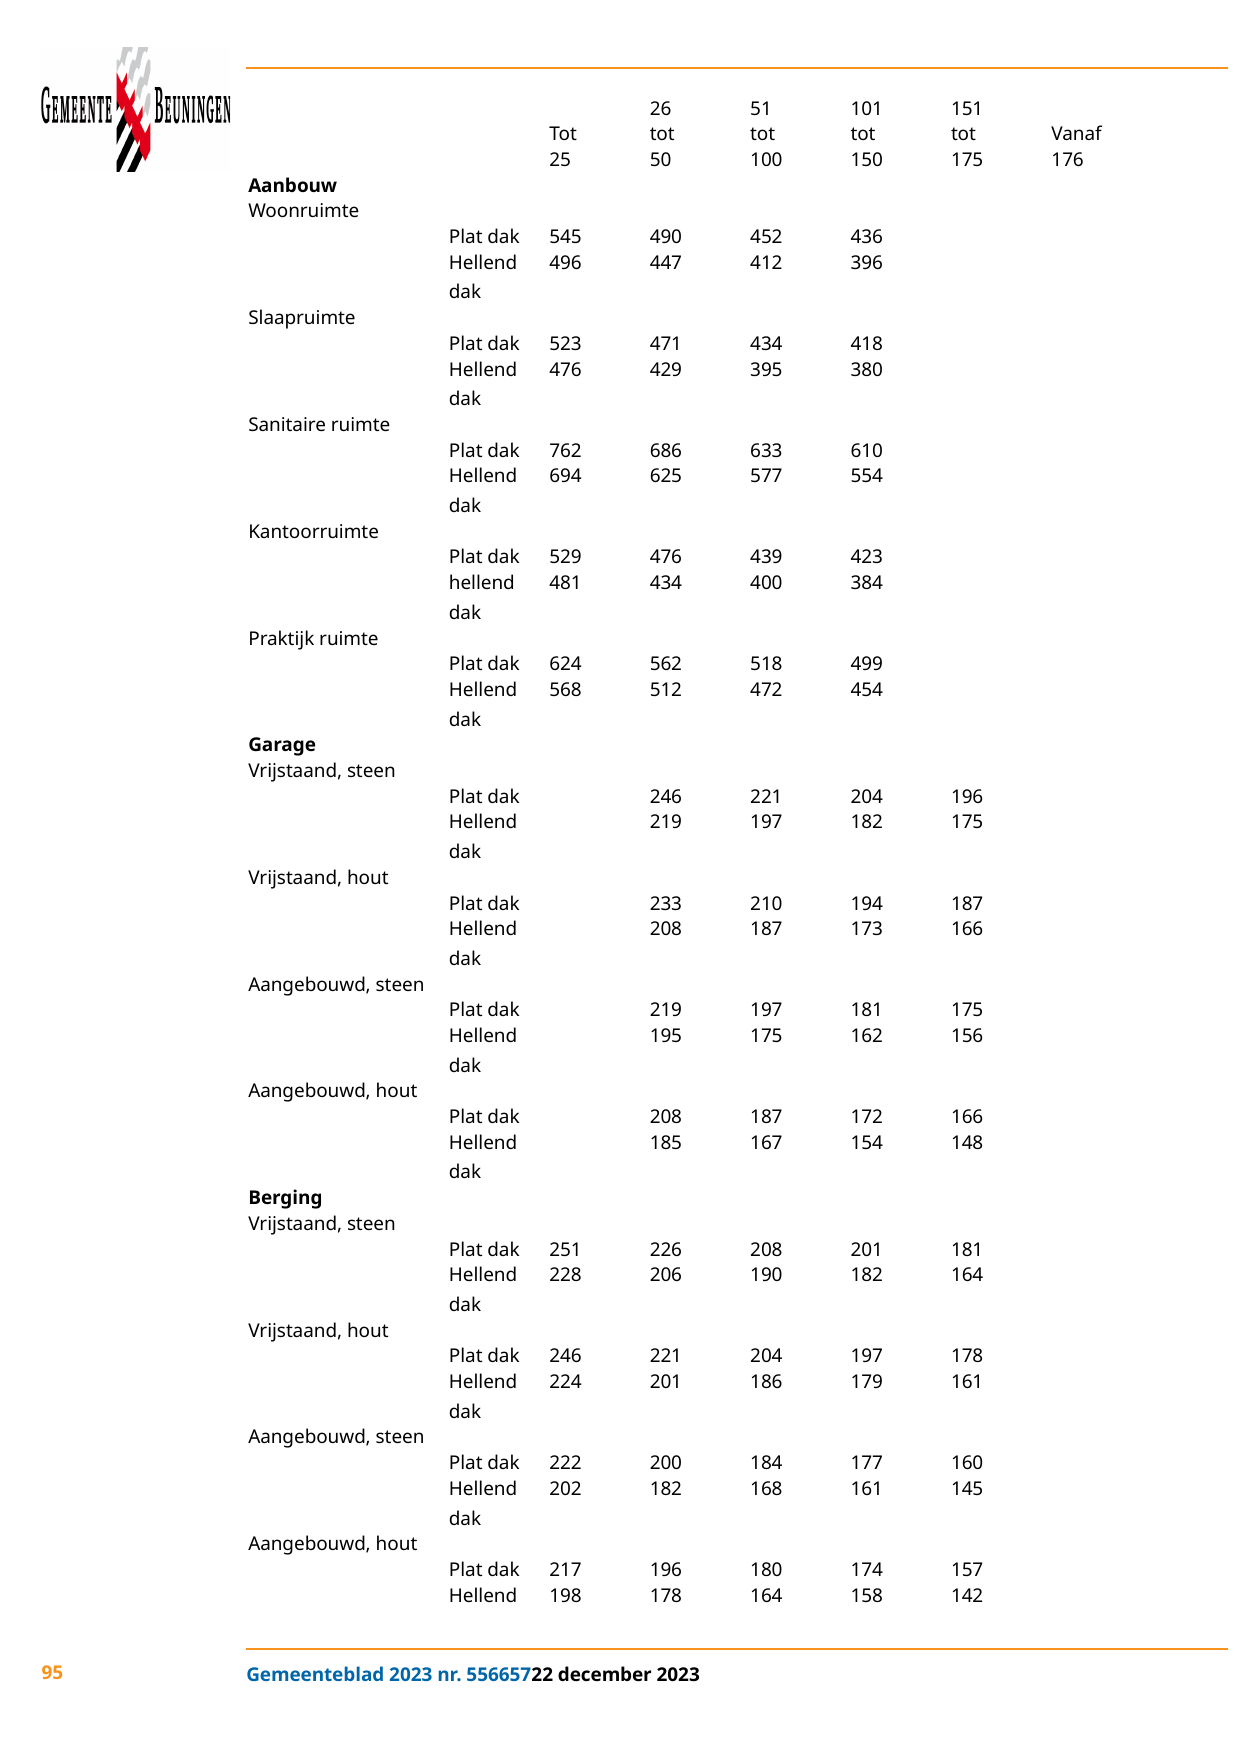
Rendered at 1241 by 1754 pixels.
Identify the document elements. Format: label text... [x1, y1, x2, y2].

table_cell 545 [549, 224, 649, 249]
table_cell 224 [549, 1368, 649, 1424]
table_cell 167 [750, 1129, 850, 1184]
table_cell [549, 783, 649, 809]
table_cell [750, 757, 850, 783]
table_cell [248, 890, 449, 916]
table_cell [1051, 1129, 1152, 1184]
table_cell 182 [850, 809, 951, 864]
table_cell [750, 172, 850, 198]
table_cell [951, 224, 1051, 249]
table_cell tot [951, 121, 1051, 146]
table_cell [248, 1236, 449, 1262]
table_cell [1051, 330, 1152, 356]
table_cell 481 [549, 570, 649, 625]
table_cell [850, 1317, 951, 1343]
table_cell 472 [750, 676, 850, 732]
table_cell [549, 305, 649, 330]
table_cell 178 [951, 1343, 1051, 1368]
table_cell 206 [650, 1262, 750, 1317]
table_cell [1051, 651, 1152, 676]
table_cell [1051, 890, 1152, 916]
table_cell 162 [850, 1022, 951, 1078]
table_cell Vrijstaand, hout [248, 1317, 549, 1343]
table_cell [951, 437, 1051, 463]
table_cell [549, 997, 649, 1022]
table_cell Plat dak [449, 544, 549, 569]
table_cell 562 [650, 651, 750, 676]
table_cell [951, 864, 1051, 890]
table_cell 196 [650, 1556, 750, 1582]
table_cell [850, 1078, 951, 1103]
table_cell [650, 198, 750, 223]
table_cell [248, 1343, 449, 1368]
table_cell 624 [549, 651, 649, 676]
table_cell 251 [549, 1236, 649, 1262]
table_cell 217 [549, 1556, 649, 1582]
table_cell Plat dak [449, 224, 549, 249]
table_cell 175 [951, 997, 1051, 1022]
table_cell [750, 198, 850, 223]
table_cell [650, 757, 750, 783]
table_cell 439 [750, 544, 850, 569]
table_cell 176 [1051, 146, 1152, 172]
table_cell 633 [750, 437, 850, 463]
table_cell [549, 1424, 649, 1449]
table_cell 157 [951, 1556, 1051, 1582]
table_cell 554 [850, 463, 951, 518]
table_cell Hellend dak [449, 1368, 549, 1424]
table_cell 454 [850, 676, 951, 732]
table_cell [750, 732, 850, 757]
table_cell [248, 1022, 449, 1078]
table_cell [549, 916, 649, 971]
table_cell 160 [951, 1449, 1051, 1475]
table_cell [248, 997, 449, 1022]
table_cell [750, 625, 850, 651]
table_cell 246 [650, 783, 750, 809]
table_cell [1051, 1556, 1152, 1582]
table_cell [1051, 1078, 1152, 1103]
table_cell [449, 146, 549, 172]
table_cell [850, 172, 951, 198]
table_cell 201 [650, 1368, 750, 1424]
table_cell [650, 1210, 750, 1236]
table_cell [549, 1129, 649, 1184]
table_cell [248, 463, 449, 518]
table_cell Plat dak [449, 890, 549, 916]
table_cell 25 [549, 146, 649, 172]
table_cell [1051, 172, 1152, 198]
table_cell [951, 305, 1051, 330]
table_cell [650, 305, 750, 330]
table_cell 172 [850, 1103, 951, 1129]
table_cell 201 [850, 1236, 951, 1262]
table_cell 496 [549, 249, 649, 304]
table_cell Berging [248, 1184, 449, 1210]
table_cell Plat dak [449, 1236, 549, 1262]
table_cell 156 [951, 1022, 1051, 1078]
table_cell Plat dak [449, 1343, 549, 1368]
table_cell tot [750, 121, 850, 146]
table_cell 184 [750, 1449, 850, 1475]
table_cell Aangebouwd, hout [248, 1078, 549, 1103]
table_cell [1051, 224, 1152, 249]
table_cell [549, 971, 649, 997]
table_cell [1051, 463, 1152, 518]
table_cell 471 [650, 330, 750, 356]
table_cell [1051, 1184, 1152, 1210]
table_cell 197 [750, 997, 850, 1022]
table_cell tot [850, 121, 951, 146]
table_cell [1051, 809, 1152, 864]
table_cell 195 [650, 1022, 750, 1078]
table_cell [1051, 198, 1152, 223]
table_cell 182 [850, 1262, 951, 1317]
table_cell 175 [951, 146, 1051, 172]
table_cell [850, 518, 951, 544]
table_cell [549, 890, 649, 916]
table_cell [1051, 1368, 1152, 1424]
table_cell [1051, 676, 1152, 732]
table_cell [850, 305, 951, 330]
table_cell [248, 651, 449, 676]
table_cell [850, 732, 951, 757]
table_cell 577 [750, 463, 850, 518]
table_cell [248, 437, 449, 463]
table_cell 222 [549, 1449, 649, 1475]
table_cell 219 [650, 809, 750, 864]
table_cell 204 [750, 1343, 850, 1368]
table_cell 625 [650, 463, 750, 518]
table_cell [850, 864, 951, 890]
table_cell [1051, 518, 1152, 544]
table_cell [1051, 625, 1152, 651]
table_cell 686 [650, 437, 750, 463]
table_cell [1051, 544, 1152, 569]
table_cell [850, 1530, 951, 1556]
table_cell 512 [650, 676, 750, 732]
table_cell [650, 1184, 750, 1210]
table_cell 154 [850, 1129, 951, 1184]
table_cell 246 [549, 1343, 649, 1368]
table_cell [1051, 1475, 1152, 1530]
table_cell [549, 1078, 649, 1103]
table_cell [248, 1556, 449, 1582]
table_cell 221 [650, 1343, 750, 1368]
table_cell Slaapruimte [248, 305, 549, 330]
table_cell [951, 1530, 1051, 1556]
table_cell 174 [850, 1556, 951, 1582]
table_cell 418 [850, 330, 951, 356]
table_cell Plat dak [449, 651, 549, 676]
table_cell 190 [750, 1262, 850, 1317]
table_cell 221 [750, 783, 850, 809]
table_cell 158 [850, 1582, 951, 1608]
table_cell 196 [951, 783, 1051, 809]
table_cell 100 [750, 146, 850, 172]
table_cell [1051, 757, 1152, 783]
table_cell Hellend dak [449, 1129, 549, 1184]
table_cell [1051, 1103, 1152, 1129]
table_cell [449, 95, 549, 121]
table_cell [951, 625, 1051, 651]
table_cell [248, 146, 449, 172]
table_cell 181 [951, 1236, 1051, 1262]
table_cell 50 [650, 146, 750, 172]
table_cell Aangebouwd, steen [248, 1424, 549, 1449]
table_cell Kantoorruimte [248, 518, 549, 544]
table_cell [650, 1424, 750, 1449]
table_cell [951, 757, 1051, 783]
table_cell 150 [850, 146, 951, 172]
table_cell Praktijk ruimte [248, 625, 549, 651]
table_cell 434 [650, 570, 750, 625]
table_cell 194 [850, 890, 951, 916]
table_cell [650, 172, 750, 198]
table_cell [1051, 95, 1152, 121]
table_cell [549, 1022, 649, 1078]
table_cell [650, 1530, 750, 1556]
table_cell [951, 411, 1051, 437]
table_cell [248, 809, 449, 864]
table_cell 208 [750, 1236, 850, 1262]
table_cell [650, 864, 750, 890]
table_cell [850, 625, 951, 651]
table_cell [248, 783, 449, 809]
table_cell Hellend dak [449, 463, 549, 518]
table_cell 177 [850, 1449, 951, 1475]
table_cell [248, 676, 449, 732]
table_cell [750, 411, 850, 437]
table_cell [951, 570, 1051, 625]
table_cell [1051, 864, 1152, 890]
table_cell [248, 1129, 449, 1184]
table_cell 101 [850, 95, 951, 121]
table_cell 148 [951, 1129, 1051, 1184]
table_cell [951, 1210, 1051, 1236]
table_cell 208 [650, 1103, 750, 1129]
table_cell [549, 732, 649, 757]
table_cell 395 [750, 356, 850, 411]
table_cell [449, 732, 549, 757]
table_cell Garage [248, 732, 449, 757]
table_cell [549, 625, 649, 651]
table_cell [1051, 1262, 1152, 1317]
table_cell [248, 544, 449, 569]
table_cell Plat dak [449, 437, 549, 463]
table_cell 181 [850, 997, 951, 1022]
table_cell 197 [750, 809, 850, 864]
table_cell [951, 518, 1051, 544]
table_cell [850, 1424, 951, 1449]
table_cell 200 [650, 1449, 750, 1475]
table_cell 610 [850, 437, 951, 463]
table_cell [951, 676, 1051, 732]
table_cell 180 [750, 1556, 850, 1582]
table_cell [248, 249, 449, 304]
table_cell [951, 544, 1051, 569]
table_cell 400 [750, 570, 850, 625]
table_cell 412 [750, 249, 850, 304]
table_cell 452 [750, 224, 850, 249]
table_cell 434 [750, 330, 850, 356]
table_cell [1051, 570, 1152, 625]
table_cell [549, 172, 649, 198]
table_cell 228 [549, 1262, 649, 1317]
table_cell 210 [750, 890, 850, 916]
table_cell [248, 1262, 449, 1317]
table_cell [1051, 1210, 1152, 1236]
table_cell [951, 198, 1051, 223]
picture [41, 47, 231, 172]
table_cell [248, 1449, 449, 1475]
table_cell 142 [951, 1582, 1051, 1608]
table_cell [1051, 1449, 1152, 1475]
table_cell 178 [650, 1582, 750, 1608]
table_cell [549, 1184, 649, 1210]
table_cell [850, 1210, 951, 1236]
table_cell Woonruimte [248, 198, 549, 223]
table_cell [951, 651, 1051, 676]
table_cell [248, 1368, 449, 1424]
table_cell [951, 172, 1051, 198]
table_cell [248, 1103, 449, 1129]
table_cell [951, 1184, 1051, 1210]
table_cell Hellend dak [449, 809, 549, 864]
table_cell [951, 356, 1051, 411]
table_cell Hellend dak [449, 249, 549, 304]
table_cell [951, 1317, 1051, 1343]
table_cell Plat dak [449, 1449, 549, 1475]
table_cell [549, 1530, 649, 1556]
table_cell 175 [750, 1022, 850, 1078]
table_cell [750, 1317, 850, 1343]
table_cell [549, 1103, 649, 1129]
table_cell [248, 1475, 449, 1530]
table_cell [1051, 1343, 1152, 1368]
table_cell 447 [650, 249, 750, 304]
table_cell [1051, 916, 1152, 971]
table_cell [248, 224, 449, 249]
table_cell [951, 1424, 1051, 1449]
table_cell [549, 1317, 649, 1343]
table_cell [850, 198, 951, 223]
table_cell 51 [750, 95, 850, 121]
table_cell [248, 121, 449, 146]
table_cell [650, 1317, 750, 1343]
table_cell 182 [650, 1475, 750, 1530]
table_cell [650, 411, 750, 437]
table_cell [549, 757, 649, 783]
table_cell 518 [750, 651, 850, 676]
table_cell [248, 95, 449, 121]
table_cell [549, 1210, 649, 1236]
table_cell 186 [750, 1368, 850, 1424]
table_cell [951, 463, 1051, 518]
table_cell [650, 518, 750, 544]
table_cell [850, 411, 951, 437]
table_cell 175 [951, 809, 1051, 864]
table_cell 197 [850, 1343, 951, 1368]
table_cell 429 [650, 356, 750, 411]
table_cell 168 [750, 1475, 850, 1530]
table_cell Hellend [449, 1582, 549, 1608]
table_cell Aangebouwd, steen [248, 971, 549, 997]
table_cell 166 [951, 1103, 1051, 1129]
table_cell [549, 198, 649, 223]
table_cell 164 [750, 1582, 850, 1608]
table_cell [248, 1582, 449, 1608]
table_cell [650, 732, 750, 757]
table_cell [850, 971, 951, 997]
table_cell 208 [650, 916, 750, 971]
table_cell 380 [850, 356, 951, 411]
table_cell Vrijstaand, steen [248, 1210, 549, 1236]
table_cell 568 [549, 676, 649, 732]
table_cell 476 [650, 544, 750, 569]
table_cell [1051, 1582, 1152, 1608]
table_cell Hellend dak [449, 356, 549, 411]
table_cell [1051, 249, 1152, 304]
table_cell 161 [850, 1475, 951, 1530]
table_cell [750, 305, 850, 330]
table_cell 384 [850, 570, 951, 625]
table_cell [951, 971, 1051, 997]
table_cell 529 [549, 544, 649, 569]
table_cell [951, 732, 1051, 757]
table_cell 179 [850, 1368, 951, 1424]
table_cell 762 [549, 437, 649, 463]
table_cell Plat dak [449, 783, 549, 809]
table_cell 187 [951, 890, 1051, 916]
table_cell Aanbouw [248, 172, 549, 198]
table_cell [750, 1424, 850, 1449]
table_cell hellend dak [449, 570, 549, 625]
table_cell 204 [850, 783, 951, 809]
table_cell 396 [850, 249, 951, 304]
table_cell [1051, 997, 1152, 1022]
table_cell Plat dak [449, 330, 549, 356]
table_cell [951, 330, 1051, 356]
table_cell 202 [549, 1475, 649, 1530]
table_cell 233 [650, 890, 750, 916]
table_cell Hellend dak [449, 1262, 549, 1317]
table_cell [248, 356, 449, 411]
table_cell Plat dak [449, 1103, 549, 1129]
table_cell [449, 121, 549, 146]
table_cell 164 [951, 1262, 1051, 1317]
table_cell [1051, 356, 1152, 411]
table_cell [750, 1210, 850, 1236]
table_cell Aangebouwd, hout [248, 1530, 549, 1556]
table_cell Hellend dak [449, 676, 549, 732]
table_cell Vrijstaand, steen [248, 757, 549, 783]
table_cell [650, 1078, 750, 1103]
table_cell [549, 864, 649, 890]
table_cell Plat dak [449, 997, 549, 1022]
table_cell [248, 570, 449, 625]
table_cell Sanitaire ruimte [248, 411, 549, 437]
table_cell [850, 1184, 951, 1210]
table_cell Hellend dak [449, 916, 549, 971]
table_cell 166 [951, 916, 1051, 971]
table_cell [248, 330, 449, 356]
table_cell 476 [549, 356, 649, 411]
table_cell [1051, 437, 1152, 463]
table_cell [1051, 1424, 1152, 1449]
table_cell [650, 971, 750, 997]
table_cell 187 [750, 1103, 850, 1129]
table_cell Vanaf [1051, 121, 1152, 146]
table_cell [1051, 971, 1152, 997]
table_cell 151 [951, 95, 1051, 121]
table_cell tot [650, 121, 750, 146]
table_cell Tot [549, 121, 649, 146]
table_cell [850, 757, 951, 783]
table_cell [549, 411, 649, 437]
table_cell [1051, 783, 1152, 809]
table_cell 694 [549, 463, 649, 518]
table_cell [549, 809, 649, 864]
table_cell [951, 249, 1051, 304]
table_cell Plat dak [449, 1556, 549, 1582]
table_cell [750, 1078, 850, 1103]
table_cell [1051, 732, 1152, 757]
table_cell [449, 1184, 549, 1210]
table_cell 26 [650, 95, 750, 121]
table_cell [650, 625, 750, 651]
table_cell 226 [650, 1236, 750, 1262]
table_cell 187 [750, 916, 850, 971]
table_cell 423 [850, 544, 951, 569]
table_cell Vrijstaand, hout [248, 864, 549, 890]
table_cell [1051, 1530, 1152, 1556]
table_cell [951, 1078, 1051, 1103]
table_cell [1051, 411, 1152, 437]
table_cell 198 [549, 1582, 649, 1608]
table_cell [750, 864, 850, 890]
table_cell [750, 971, 850, 997]
table_cell 219 [650, 997, 750, 1022]
table_cell [750, 518, 850, 544]
table_cell [1051, 1022, 1152, 1078]
table_cell [1051, 1236, 1152, 1262]
table_cell [248, 916, 449, 971]
table_cell 523 [549, 330, 649, 356]
table_cell 145 [951, 1475, 1051, 1530]
table_cell Hellend dak [449, 1475, 549, 1530]
table_cell [750, 1530, 850, 1556]
table_cell 173 [850, 916, 951, 971]
table_cell 161 [951, 1368, 1051, 1424]
table_cell [1051, 305, 1152, 330]
table_cell [750, 1184, 850, 1210]
table_cell Hellend dak [449, 1022, 549, 1078]
table_cell [549, 518, 649, 544]
table_cell 499 [850, 651, 951, 676]
table_cell [1051, 1317, 1152, 1343]
table_cell 436 [850, 224, 951, 249]
table_cell 490 [650, 224, 750, 249]
table_cell 185 [650, 1129, 750, 1184]
table_cell [549, 95, 649, 121]
